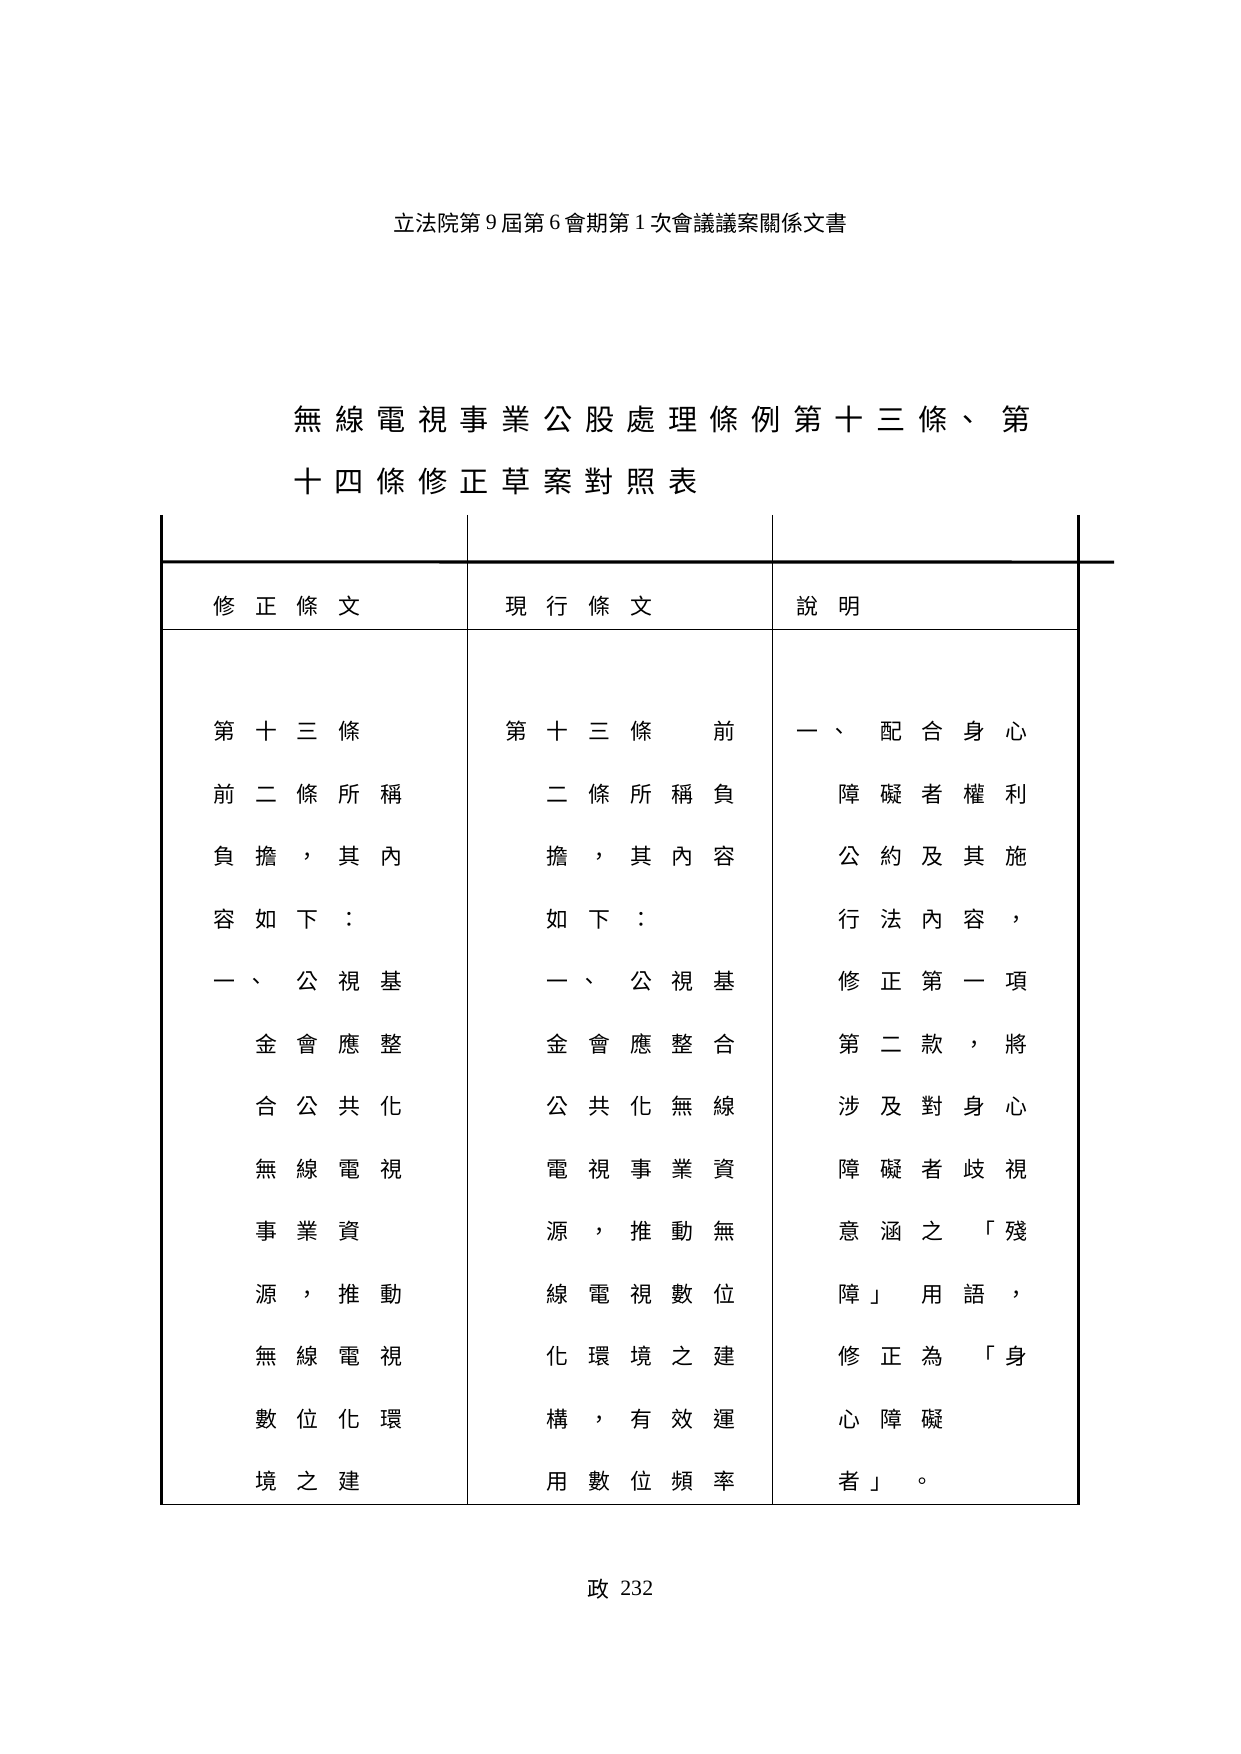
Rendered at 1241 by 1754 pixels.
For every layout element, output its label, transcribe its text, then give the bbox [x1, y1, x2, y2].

table_cell 第十三條 前二條所稱負擔，其內容如下： 一、公視基金會應整合公共化無線電視事業資源，推動無線電視數位化環境之建構，有效運用數位頻率 [468, 630, 772, 1504]
table_header 無線電視事業公股處理條例第十三條、第十四條修正草案對照表 [162, 313, 1078, 515]
table_cell 修正條文 [163, 564, 467, 629]
table_cell [163, 515, 467, 560]
table_cell 一、配合身心障礙者權利公約及其施行法內容，修正第一項第二款，將涉及對身心障礙者歧視意涵之「殘障」用語，修正為「身心障礙者」。 [773, 630, 1077, 1504]
table_cell 現行條文 [468, 564, 772, 629]
table_cell 第十三條 前二條所稱負擔，其內容如下： 一、公視基金會應整合公共化無線電視事業資源，推動無線電視數位化環境之建 [163, 630, 467, 1504]
table_cell [773, 515, 1077, 560]
table_cell 說明 [773, 564, 1077, 629]
table_cell [468, 515, 772, 560]
